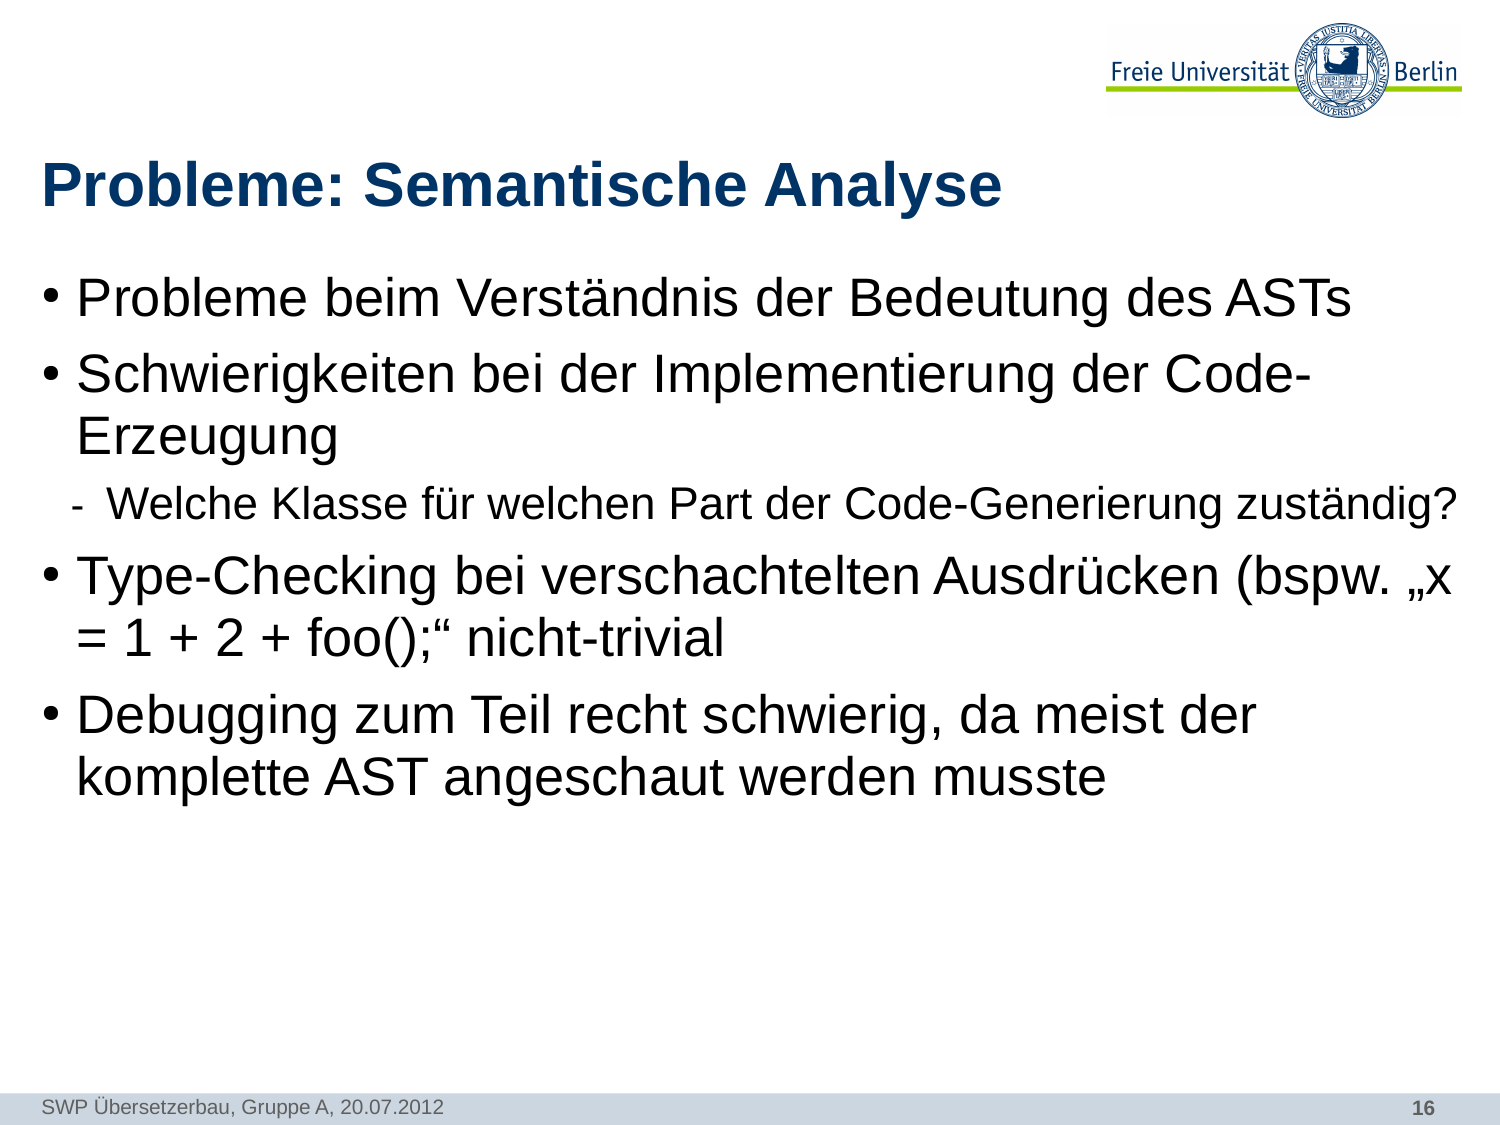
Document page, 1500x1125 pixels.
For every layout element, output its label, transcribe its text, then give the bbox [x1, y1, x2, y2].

list Probleme beim Verständnis der Bedeutung des ASTs Schwierigkeiten bei der Implementierung der Code-Erzeugung Welche Klasse für welchen Part der Code-Generierung zuständig? Type-Checking bei verschachtelten Ausdrücken (bspw. „x = 1 + 2 + foo();“ nicht-trivial Debugging zum Teil recht schwierig, da meist der komplette AST angeschaut werden musste [41, 265, 1460, 919]
title Probleme: Semantische Analyse [41, 149, 1460, 221]
picture [1106, 23, 1462, 118]
